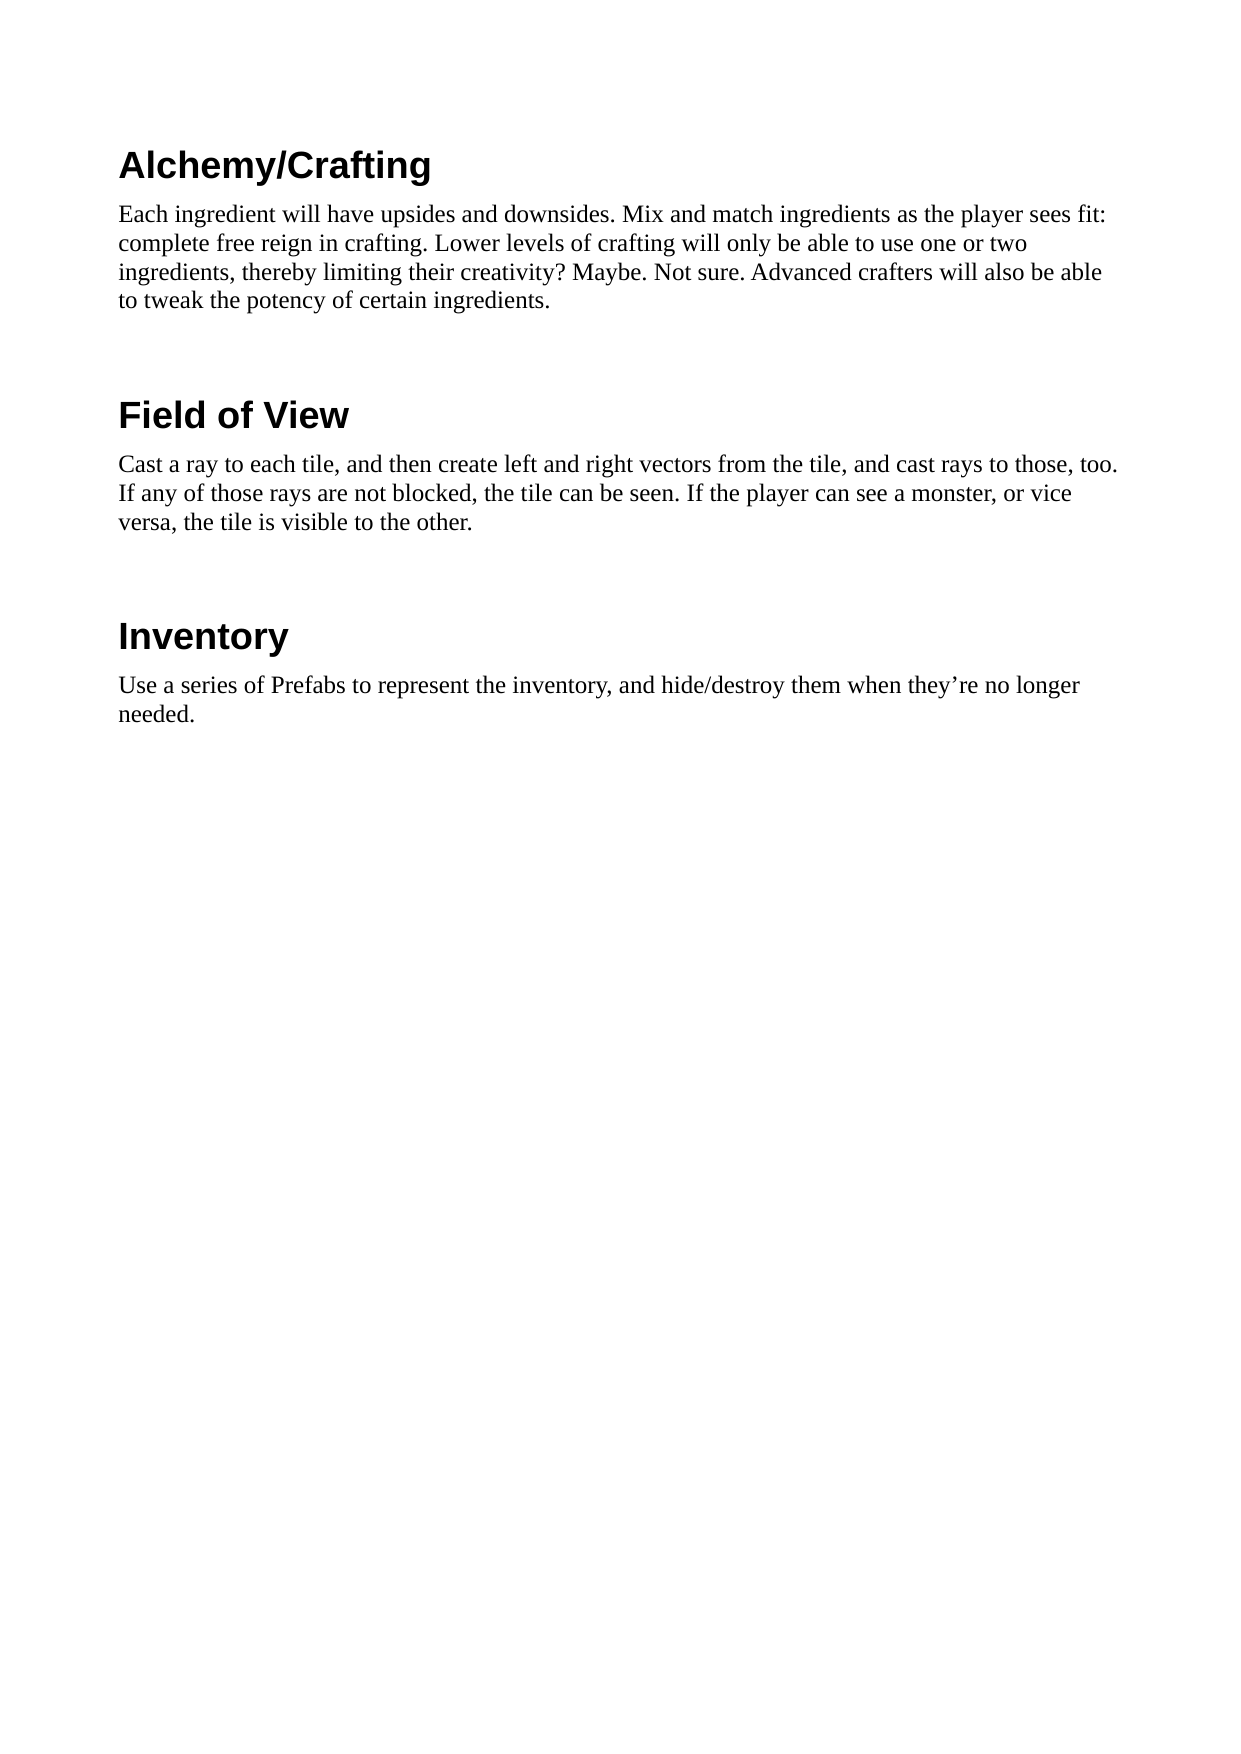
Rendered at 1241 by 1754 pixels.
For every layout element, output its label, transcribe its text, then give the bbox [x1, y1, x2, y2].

text Each ingredient will have upsides and downsides. Mix and match ingredients as the player sees fit: complete free reign in crafting. Lower levels of crafting will only be able to use one or two ingredients, thereby limiting their creativity? Maybe. Not sure. Advanced crafters will also be able to tweak the potency of certain ingredients. [118, 199, 1122, 314]
subtitle Inventory [118, 614, 1122, 658]
text Use a series of Prefabs to represent the inventory, and hide/destroy them when they’re no longer needed. [118, 670, 1122, 728]
text Cast a ray to each tile, and then create left and right vectors from the tile, and cast rays to those, too. If any of those rays are not blocked, the tile can be seen. If the player can see a monster, or vice versa, the tile is visible to the other. [118, 449, 1122, 535]
subtitle Field of View [118, 393, 1122, 437]
subtitle Alchemy/Crafting [118, 143, 1122, 187]
